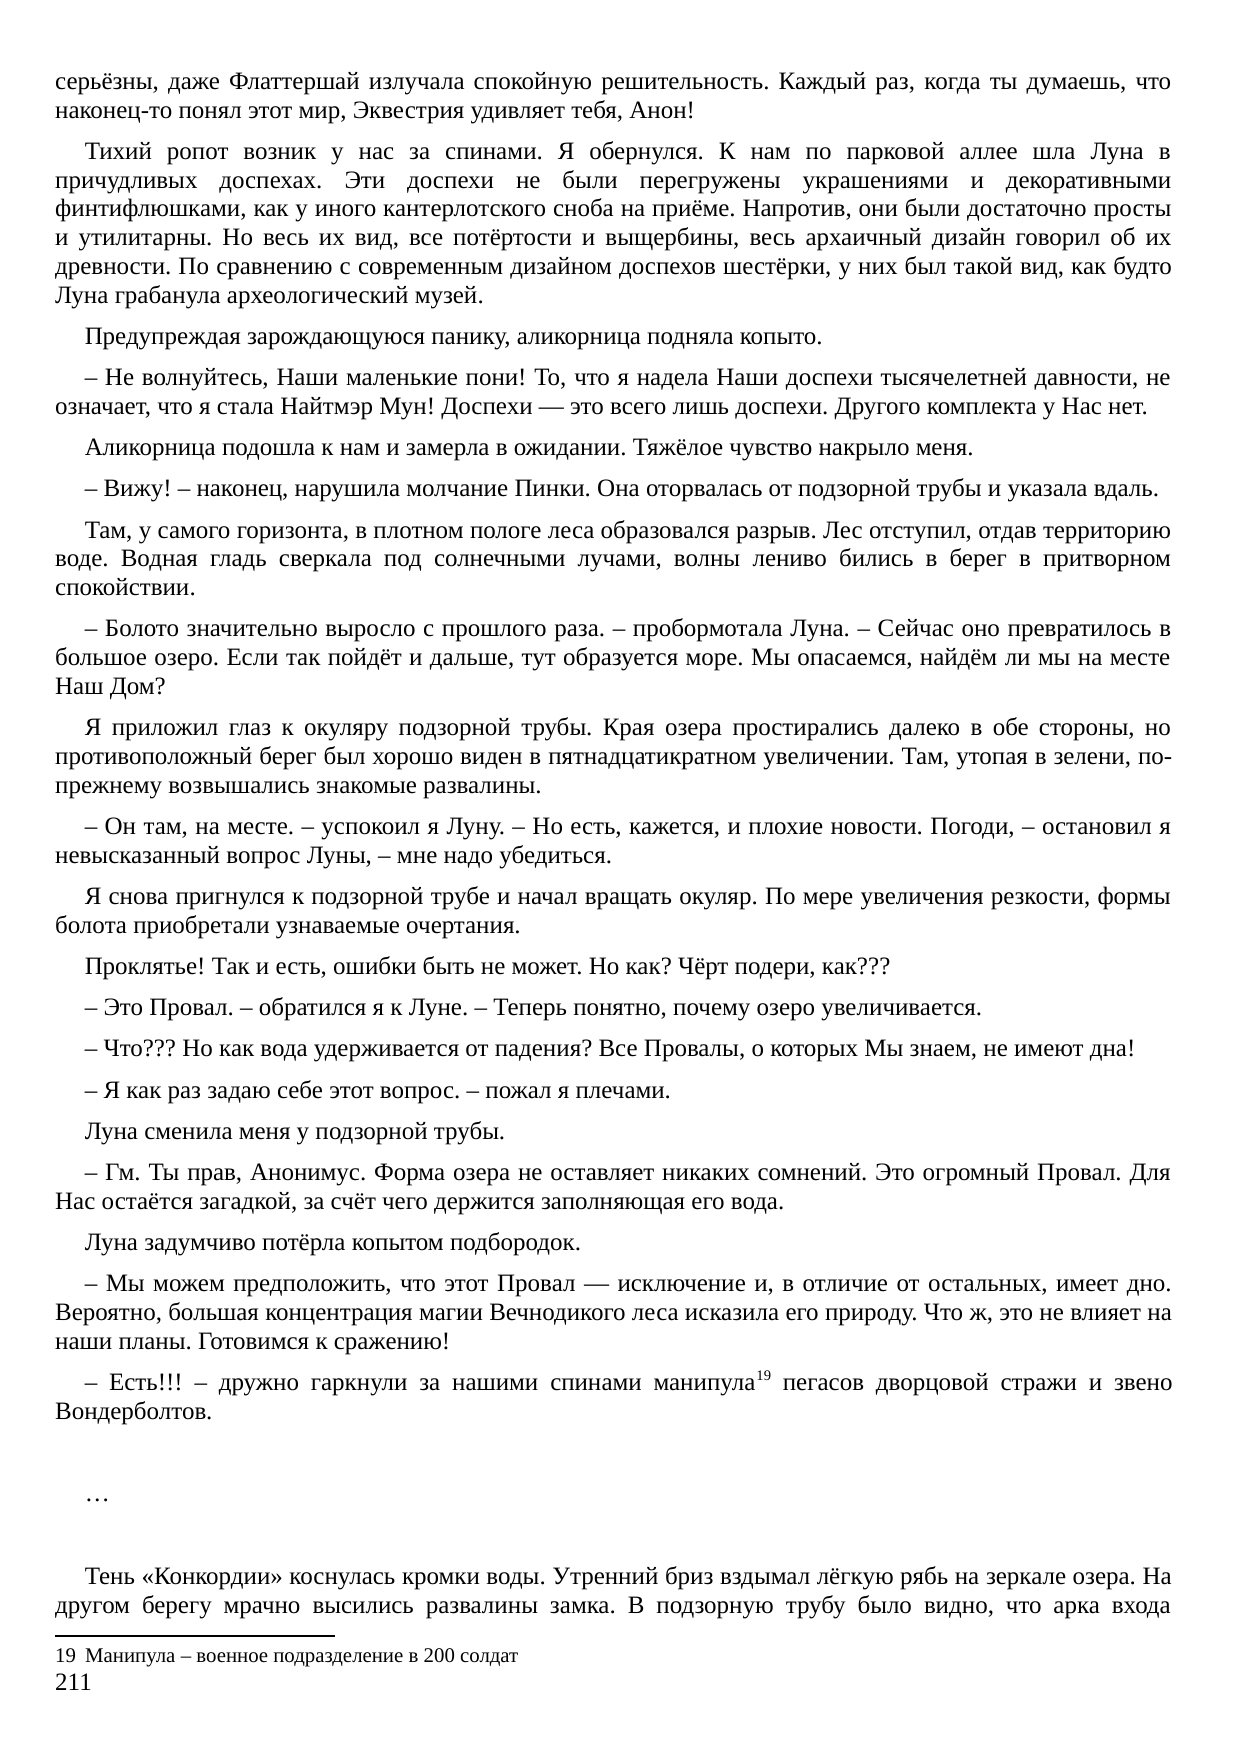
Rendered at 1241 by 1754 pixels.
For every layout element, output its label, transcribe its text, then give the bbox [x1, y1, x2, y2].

text – Я как раз задаю себе этот вопрос. – пожал я плечами. [55, 1075, 1173, 1103]
text – Не волнуйтесь, Наши маленькие пони! То, что я надела Наши доспехи тысячелетней давности, не означает, что я стала Найтмэр Мун! Доспехи — это всего лишь доспехи. Другого комплекта у Нас нет. [55, 362, 1173, 420]
text – Гм. Ты прав, Анонимус. Форма озера не оставляет никаких сомнений. Это огромный Провал. Для Нас остаётся загадкой, за счёт чего держится заполняющая его вода. [55, 1157, 1173, 1215]
text Тихий ропот возник у нас за спинами. Я обернулся. К нам по парковой аллее шла Луна в причудливых доспехах. Эти доспехи не были перегружены украшениями и декоративными финтифлюшками, как у иного кантерлотского сноба на приёме. Напротив, они были достаточно просты и утилитарны. Но весь их вид, все потёртости и выщербины, весь архаичный дизайн говорил об их древности. По сравнению с современным дизайном доспехов шестёрки, у них был такой вид, как будто Луна грабанула археологический музей. [55, 136, 1173, 308]
text – Болото значительно выросло с прошлого раза. – пробормотала Луна. – Сейчас оно превратилось в большое озеро. Если так пойдёт и дальше, тут образуется море. Мы опасаемся, найдём ли мы на месте Наш Дом? [55, 613, 1173, 700]
text Я снова пригнулся к подзорной трубе и начал вращать окуляр. По мере увеличения резкости, формы болота приобретали узнаваемые очертания. [55, 881, 1173, 938]
text Я приложил глаз к окуляру подзорной трубы. Края озера простирались далеко в обе стороны, но противоположный берег был хорошо виден в пятнадцатикратном увеличении. Там, утопая в зелени, по-прежнему возвышались знакомые развалины. [55, 712, 1173, 798]
text – Есть!!! – дружно гаркнули за нашими спинами манипула пегасов дворцовой стражи и звено Вондерболтов. [55, 1367, 1173, 1425]
text – Вижу! – наконец, нарушила молчание Пинки. Она оторвалась от подзорной трубы и указала вдаль. [55, 473, 1173, 502]
text Луна задумчиво потёрла копытом подбородок. [55, 1227, 1173, 1256]
text – Это Провал. – обратился я к Луне. – Теперь понятно, почему озеро увеличивается. [55, 992, 1173, 1021]
text Луна сменила меня у подзорной трубы. [55, 1116, 1173, 1145]
text … [55, 1478, 1173, 1507]
text – Что??? Но как вода удерживается от падения? Все Провалы, о которых Мы знаем, не имеют дна! [55, 1033, 1173, 1062]
text Проклятье! Так и есть, ошибки быть не может. Но как? Чёрт подери, как??? [55, 951, 1173, 980]
text Аликорница подошла к нам и замерла в ожидании. Тяжёлое чувство накрыло меня. [55, 432, 1173, 461]
text – Мы можем предположить, что этот Провал — исключение и, в отличие от остальных, имеет дно. Вероятно, большая концентрация магии Вечнодикого леса исказила его природу. Что ж, это не влияет на наши планы. Готовимся к сражению! [55, 1268, 1173, 1355]
text серьёзны, даже Флаттершай излучала спокойную решительность. Каждый раз, когда ты думаешь, что наконец-то понял этот мир, Эквестрия удивляет тебя, Анон! [55, 66, 1173, 123]
text Предупреждая зарождающуюся панику, аликорница подняла копыто. [55, 321, 1173, 350]
text Тень «Конкордии» коснулась кромки воды. Утренний бриз вздымал лёгкую рябь на зеркале озера. На другом берегу мрачно высились развалины замка. В подзорную трубу было видно, что арка входа [55, 1561, 1173, 1618]
text Манипула – военное подразделение в 200 солдат [55, 1642, 1173, 1667]
text – Он там, на месте. – успокоил я Луну. – Но есть, кажется, и плохие новости. Погоди, – остановил я невысказанный вопрос Луны, – мне надо убедиться. [55, 811, 1173, 868]
text Там, у самого горизонта, в плотном пологе леса образовался разрыв. Лес отступил, отдав территорию воде. Водная гладь сверкала под солнечными лучами, волны лениво бились в берег в притворном спокойствии. [55, 515, 1173, 601]
